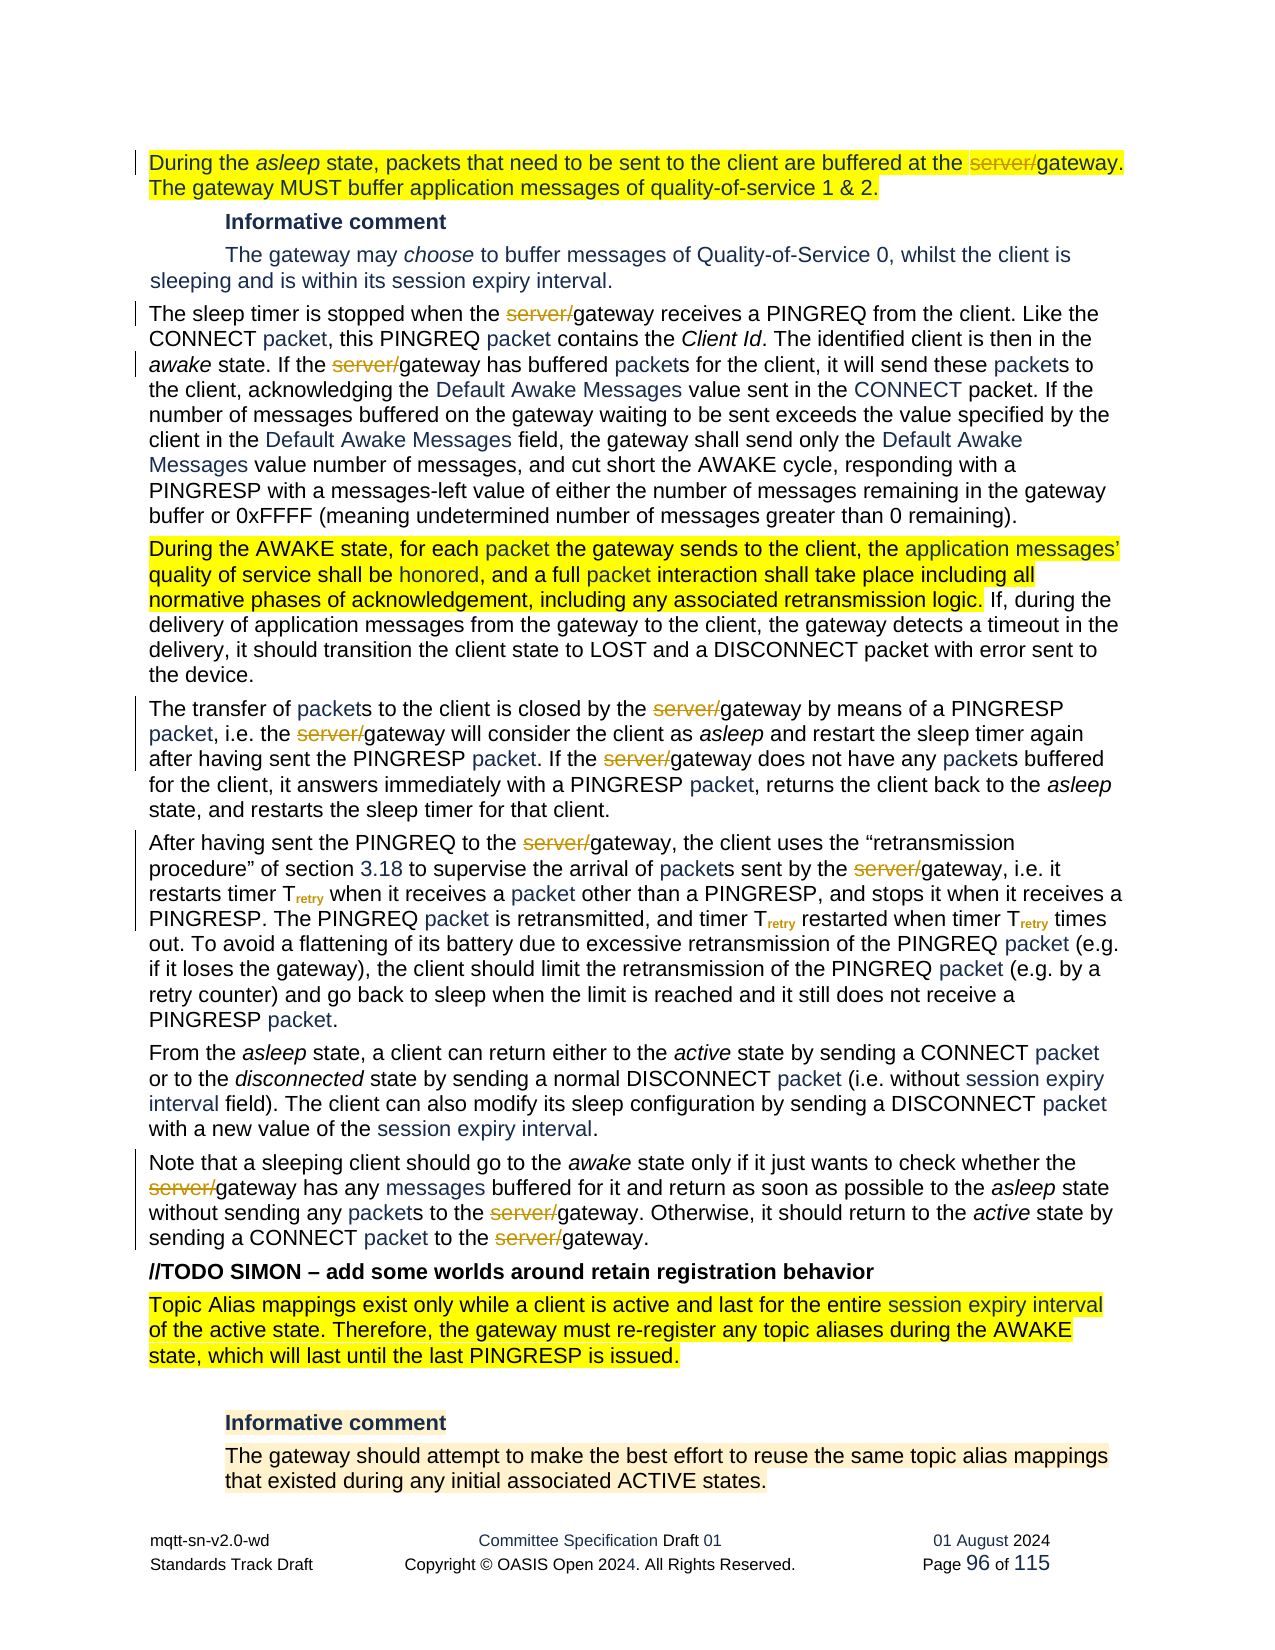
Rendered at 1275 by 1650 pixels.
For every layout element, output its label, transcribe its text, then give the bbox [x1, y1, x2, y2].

text During the asleep state, packets that need to be sent to the client are buffered at the gateway. The gateway MUST buffer application messages of quality-of-service 1 & 2. [148, 150, 1124, 200]
text Informative comment [225, 209, 1124, 234]
text The gateway may choose to buffer messages of Quality-of-Service 0, whilst the client is sleeping and is within its session expiry interval. [150, 242, 1124, 293]
text During the AWAKE state, for each packet the gateway sends to the client, the application messages’ quality of service shall be honored, and a full packet interaction shall take place including all normative phases of acknowledgement, including any associated retransmission logic. If, during the delivery of application messages from the gateway to the client, the gateway detects a timeout in the delivery, it should transition the client state to LOST and a DISCONNECT packet with error sent to the device. [148, 536, 1124, 687]
text Topic Alias mappings exist only while a client is active and last for the entire session expiry interval of the active state. Therefore, the gateway must re-register any topic aliases during the AWAKE state, which will last until the last PINGRESP is issued. [148, 1292, 1124, 1368]
text //TODO SIMON – add some worlds around retain registration behavior [148, 1258, 1124, 1284]
text The sleep timer is stopped when the gateway receives a PINGREQ from the client. Like the CONNECT packet, this PINGREQ packet contains the Client Id. The identified client is then in the awake state. If the gateway has buffered packets for the client, it will send these packets to the client, acknowledging the Default Awake Messages value sent in the CONNECT packet. If the number of messages buffered on the gateway waiting to be sent exceeds the value specified by the client in the Default Awake Messages field, the gateway shall send only the Default Awake Messages value number of messages, and cut short the AWAKE cycle, responding with a PINGRESP with a messages-left value of either the number of messages remaining in the gateway buffer or 0xFFFF (meaning undetermined number of messages greater than 0 remaining). [148, 301, 1124, 528]
text Informative comment [225, 1409, 1124, 1435]
text The transfer of packets to the client is closed by the gateway by means of a PINGRESP packet, i.e. the gateway will consider the client as asleep and restart the sleep timer again after having sent the PINGRESP packet. If the gateway does not have any packets buffered for the client, it answers immediately with a PINGRESP packet, returns the client back to the asleep state, and restarts the sleep timer for that client. [148, 696, 1124, 822]
text After having sent the PINGREQ to the gateway, the client uses the “retransmission procedure” of section 3.18 to supervise the arrival of packets sent by the gateway, i.e. it restarts timer Tretry when it receives a packet other than a PINGRESP, and stops it when it receives a PINGRESP. The PINGREQ packet is retransmitted, and timer Tretry restarted when timer Tretry times out. To avoid a flattening of its battery due to excessive retransmission of the PINGREQ packet (e.g. if it loses the gateway), the client should limit the retransmission of the PINGREQ packet (e.g. by a retry counter) and go back to sleep when the limit is reached and it still does not receive a PINGRESP packet. [148, 830, 1124, 1032]
text Note that a sleeping client should go to the awake state only if it just wants to check whether the gateway has any messages buffered for it and return as soon as possible to the asleep state without sending any packets to the gateway. Otherwise, it should return to the active state by sending a CONNECT packet to the gateway. [148, 1149, 1124, 1250]
text From the asleep state, a client can return either to the active state by sending a CONNECT packet or to the disconnected state by sending a normal DISCONNECT packet (i.e. without session expiry interval field). The client can also modify its sleep configuration by sending a DISCONNECT packet with a new value of the session expiry interval. [148, 1040, 1124, 1141]
text The gateway should attempt to make the best effort to reuse the same topic alias mappings that existed during any initial associated ACTIVE states. [225, 1443, 1124, 1493]
